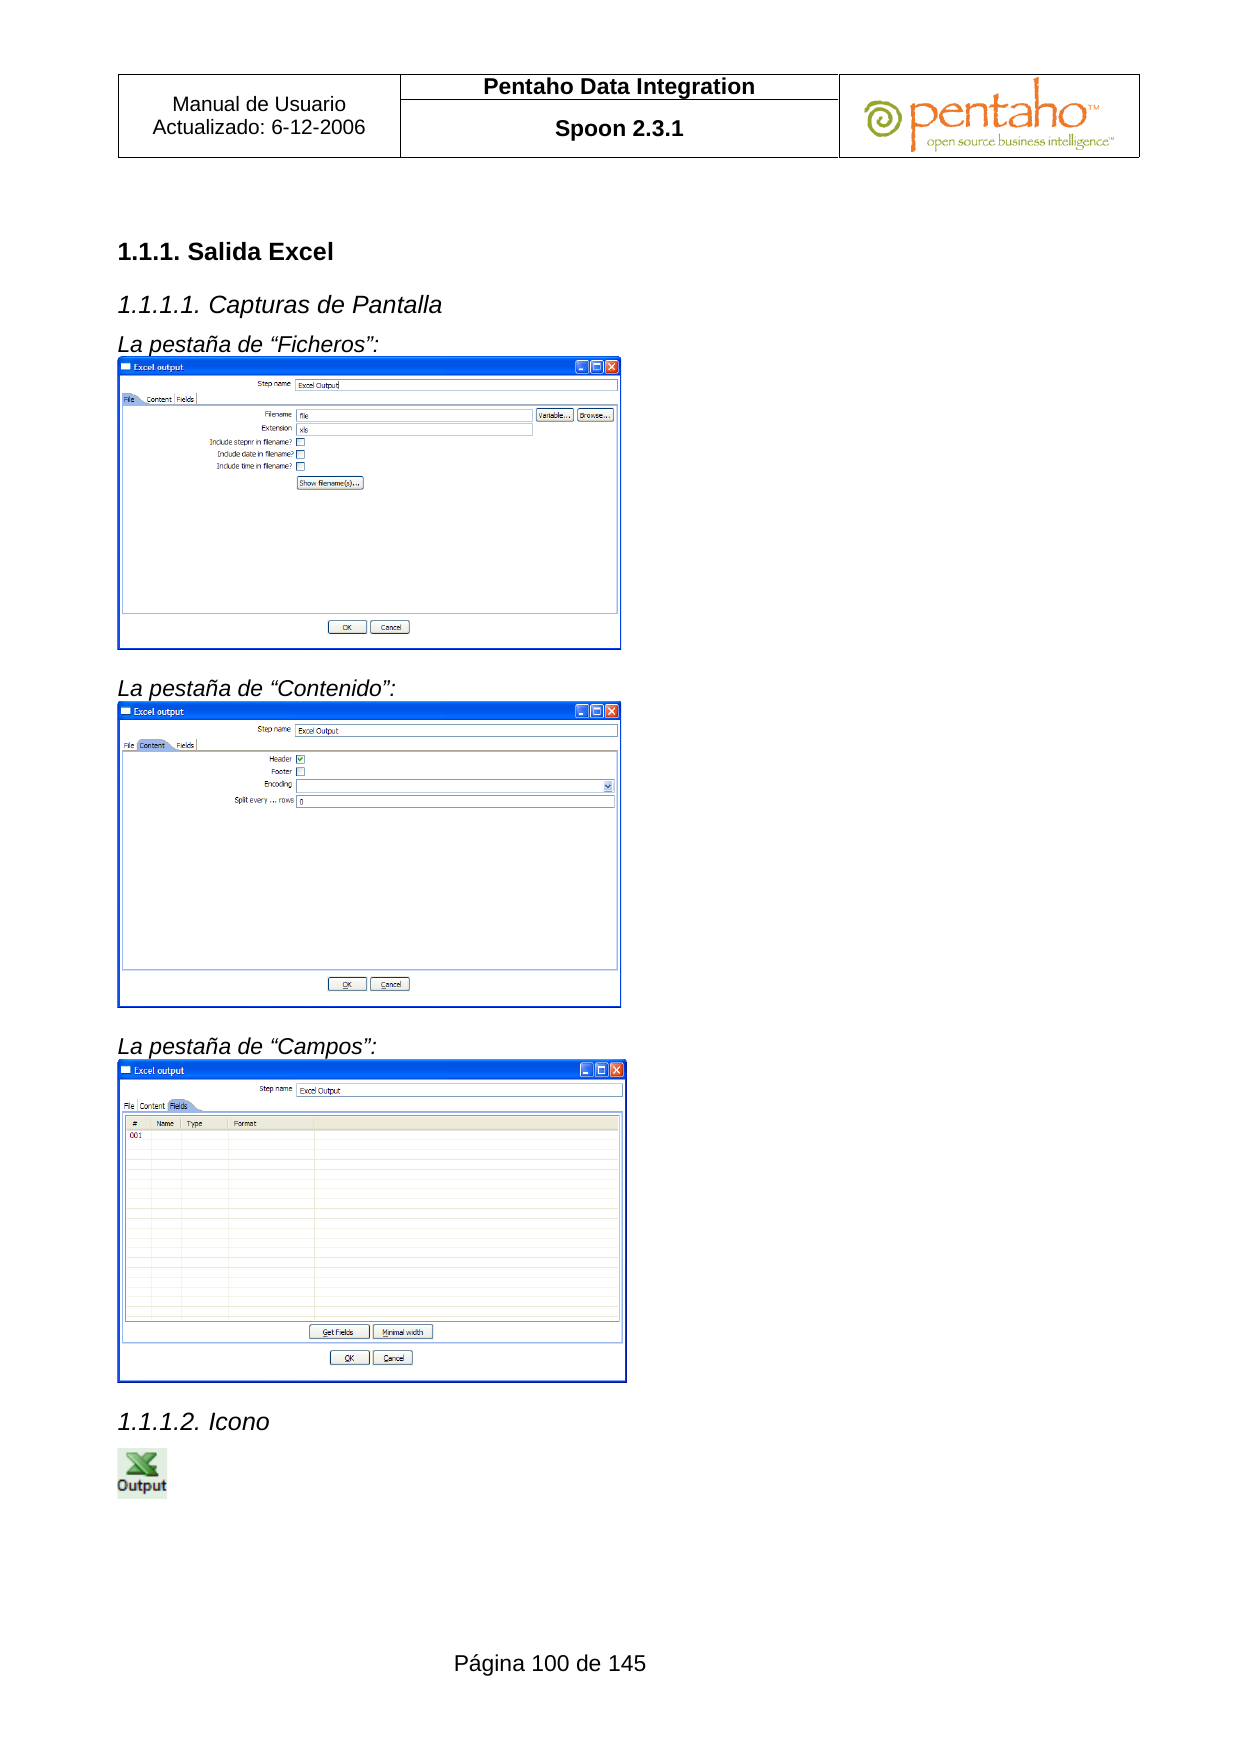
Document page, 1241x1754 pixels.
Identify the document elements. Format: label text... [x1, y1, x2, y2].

subtitle Capturas de Pantalla [117, 291, 1137, 319]
text La pestaña de “Campos”: [117, 1033, 1137, 1059]
picture [117, 1059, 627, 1383]
text La pestaña de “Contenido”: [117, 676, 1137, 701]
picture [117, 701, 622, 1008]
picture [117, 356, 622, 650]
subtitle Icono [117, 1408, 1137, 1436]
text La pestaña de “Ficheros”: [117, 331, 1137, 357]
subtitle Salida Excel [117, 238, 1137, 266]
picture [117, 1448, 168, 1499]
